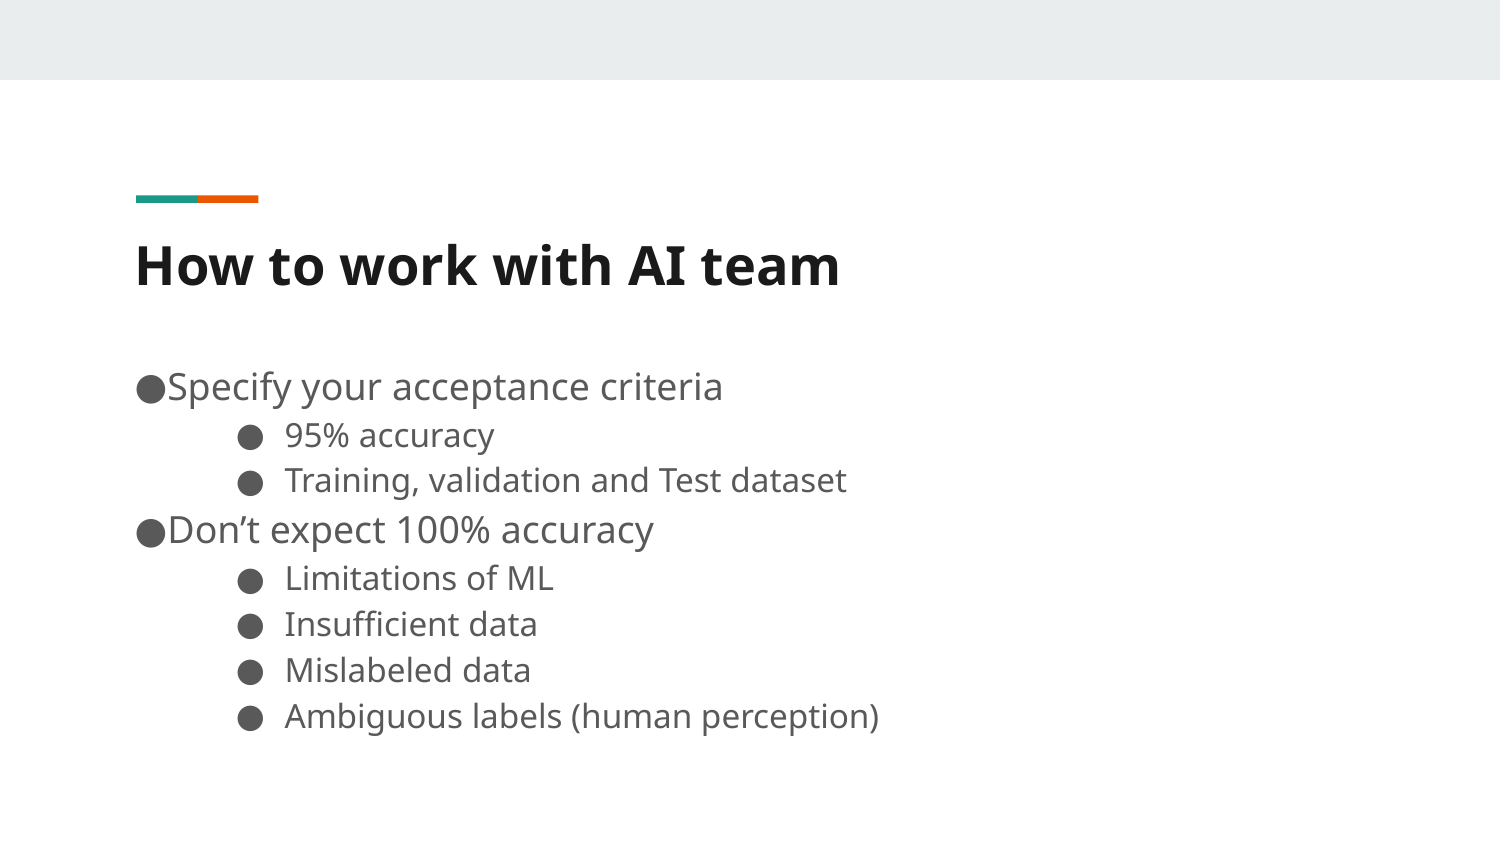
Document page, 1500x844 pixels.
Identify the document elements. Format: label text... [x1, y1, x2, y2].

title How to work with AI team [119, 216, 1381, 305]
list Specify your acceptance criteria 95% accuracy Training, validation and Test dataset Don’t expect 100% accuracy Limitations of ML Insufficient data Mislabeled data Ambiguous labels (human perception) [119, 341, 1381, 712]
